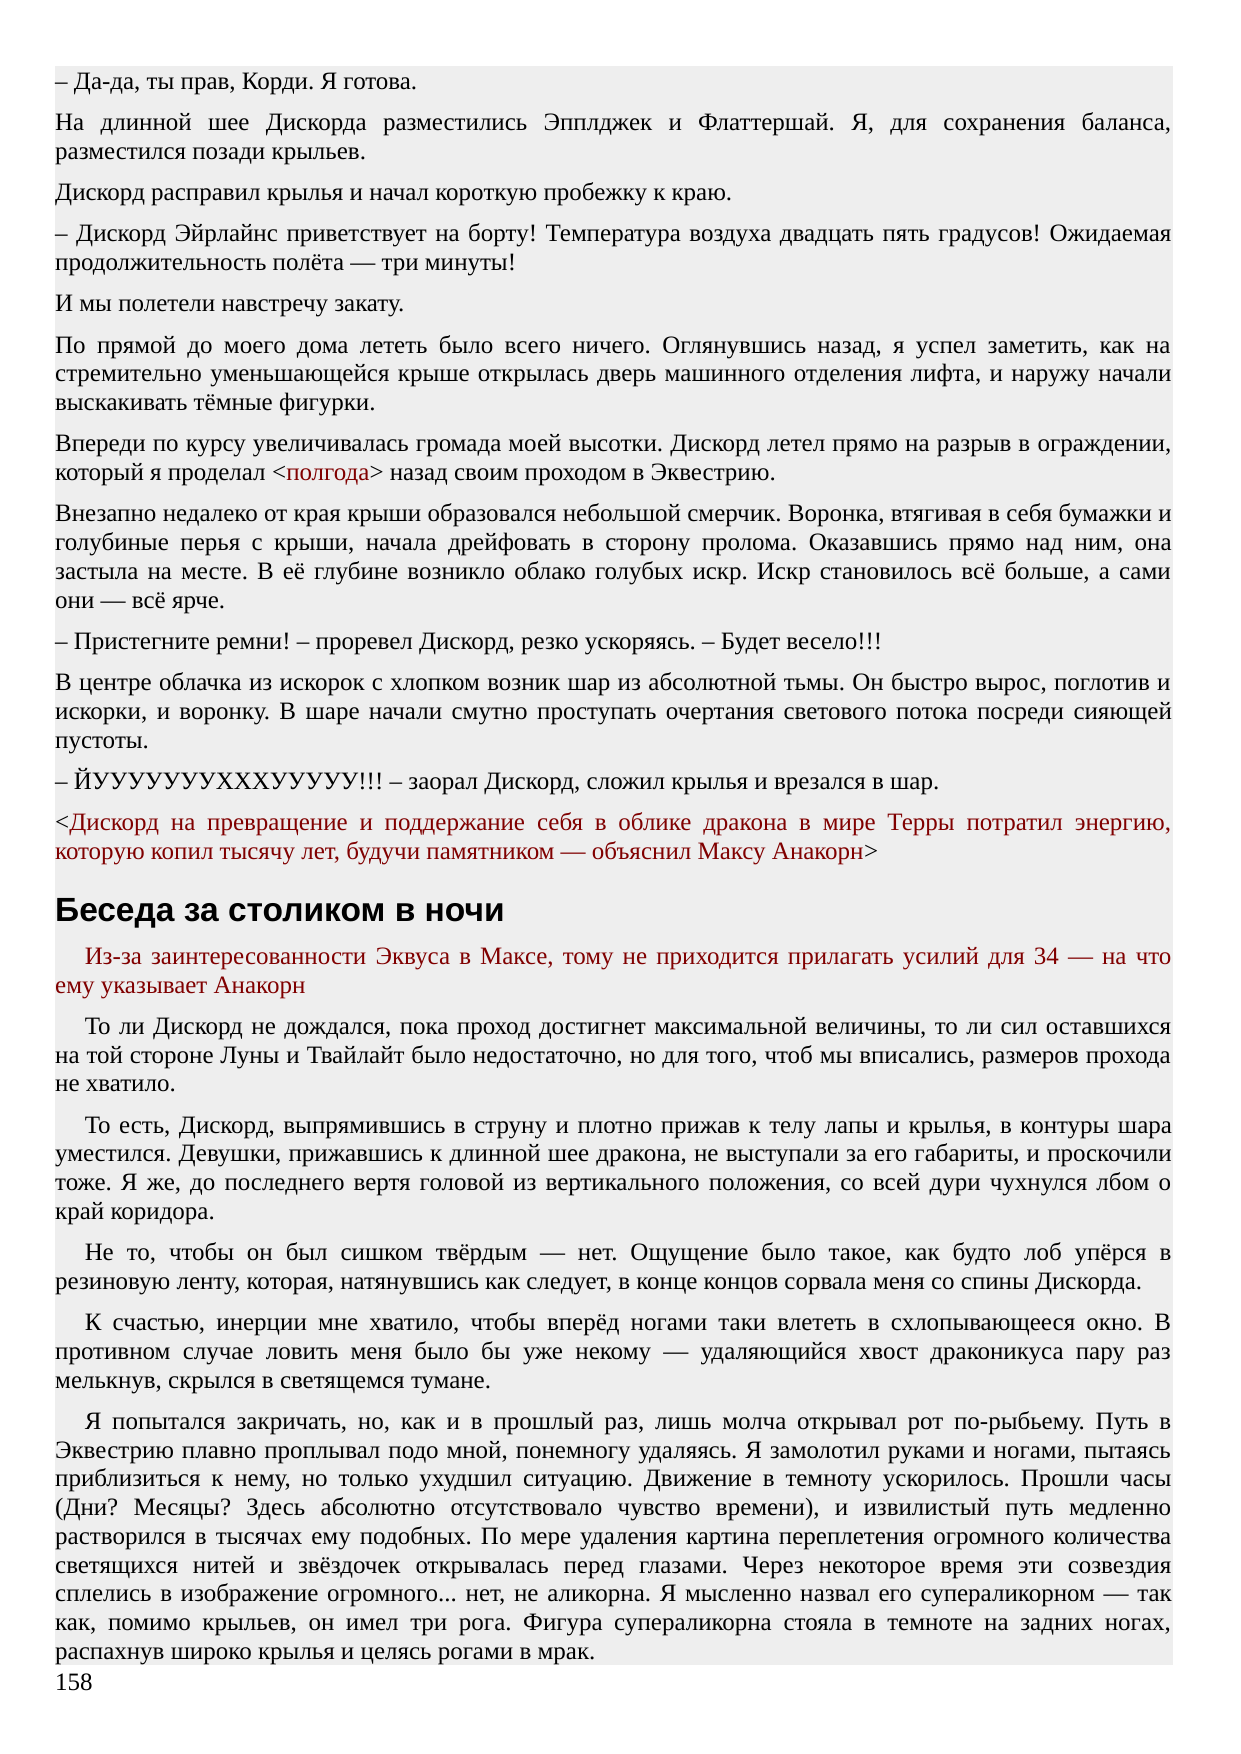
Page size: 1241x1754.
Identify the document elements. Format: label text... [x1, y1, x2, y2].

text Из-за заинтересованности Эквуса в Максе, тому не приходится прилагать усилий для 34 — на что ему указывает Анакорн [55, 941, 1173, 998]
text Я попытался закричать, но, как и в прошлый раз, лишь молча открывал рот по-рыбьему. Путь в Эквестрию плавно проплывал подо мной, понемногу удаляясь. Я замолотил руками и ногами, пытаясь приблизиться к нему, но только ухудшил ситуацию. Движение в темноту ускорилось. Прошли часы (Дни? Месяцы? Здесь абсолютно отсутствовало чувство времени), и извилистый путь медленно растворился в тысячах ему подобных. По мере удаления картина переплетения огромного количества светящихся нитей и звёздочек открывалась перед глазами. Через некоторое время эти созвездия сплелись в изображение огромного... нет, не аликорна. Я мысленно назвал его супераликорном — так как, помимо крыльев, он имел три рога. Фигура супераликорна стояла в темноте на задних ногах, распахнув широко крылья и целясь рогами в мрак. [55, 1406, 1173, 1665]
text То есть, Дискорд, выпрямившись в струну и плотно прижав к телу лапы и крылья, в контуры шара уместился. Девушки, прижавшись к длинной шее дракона, не выступали за его габариты, и проскочили тоже. Я же, до последнего вертя головой из вертикального положения, со всей дури чухнулся лбом о край коридора. [55, 1110, 1173, 1225]
text – Да-да, ты прав, Корди. Я готова. [55, 66, 1173, 95]
text Дискорд расправил крылья и начал короткую пробежку к краю. [55, 177, 1173, 206]
text – Дискорд Эйрлайнс приветствует на борту! Температура воздуха двадцать пять градусов! Ожидаемая продолжительность полёта — три минуты! [55, 218, 1173, 276]
text <Дискорд на превращение и поддержание себя в облике дракона в мире Терры потратил энергию, которую копил тысячу лет, будучи памятником — объяснил Максу Анакорн> [55, 807, 1173, 865]
text К счастью, инерции мне хватило, чтобы вперёд ногами таки влететь в схлопывающееся окно. В противном случае ловить меня было бы уже некому — удаляющийся хвост драконикуса пару раз мелькнув, скрылся в светящемся тумане. [55, 1307, 1173, 1393]
text На длинной шее Дискорда разместились Эпплджек и Флаттершай. Я, для сохранения баланса, разместился позади крыльев. [55, 107, 1173, 165]
subtitle Беседа за столиком в ночи [55, 890, 1173, 928]
text В центре облачка из искорок с хлопком возник шар из абсолютной тьмы. Он быстро вырос, поглотив и искорки, и воронку. В шаре начали смутно проступать очертания светового потока посреди сияющей пустоты. [55, 667, 1173, 753]
text И мы полетели навстречу закату. [55, 288, 1173, 317]
text – ЙУУУУУУУХХХУУУУУ!!! – заорал Дискорд, сложил крылья и врезался в шар. [55, 766, 1173, 795]
text – Пристегните ремни! – проревел Дискорд, резко ускоряясь. – Будет весело!!! [55, 626, 1173, 655]
text По прямой до моего дома лететь было всего ничего. Оглянувшись назад, я успел заметить, как на стремительно уменьшающейся крыше открылась дверь машинного отделения лифта, и наружу начали выскакивать тёмные фигурки. [55, 330, 1173, 416]
text Впереди по курсу увеличивалась громада моей высотки. Дискорд летел прямо на разрыв в ограждении, который я проделал <полгода> назад своим проходом в Эквестрию. [55, 428, 1173, 486]
text Не то, чтобы он был сишком твёрдым — нет. Ощущение было такое, как будто лоб упёрся в резиновую ленту, которая, натянувшись как следует, в конце концов сорвала меня со спины Дискорда. [55, 1237, 1173, 1295]
text То ли Дискорд не дождался, пока проход достигнет максимальной величины, то ли сил оставшихся на той стороне Луны и Твайлайт было недостаточно, но для того, чтоб мы вписались, размеров прохода не хватило. [55, 1011, 1173, 1097]
text Внезапно недалеко от края крыши образовался небольшой смерчик. Воронка, втягивая в себя бумажки и голубиные перья с крыши, начала дрейфовать в сторону пролома. Оказавшись прямо над ним, она застыла на месте. В её глубине возникло облако голубых искр. Искр становилось всё больше, а сами они — всё ярче. [55, 498, 1173, 613]
